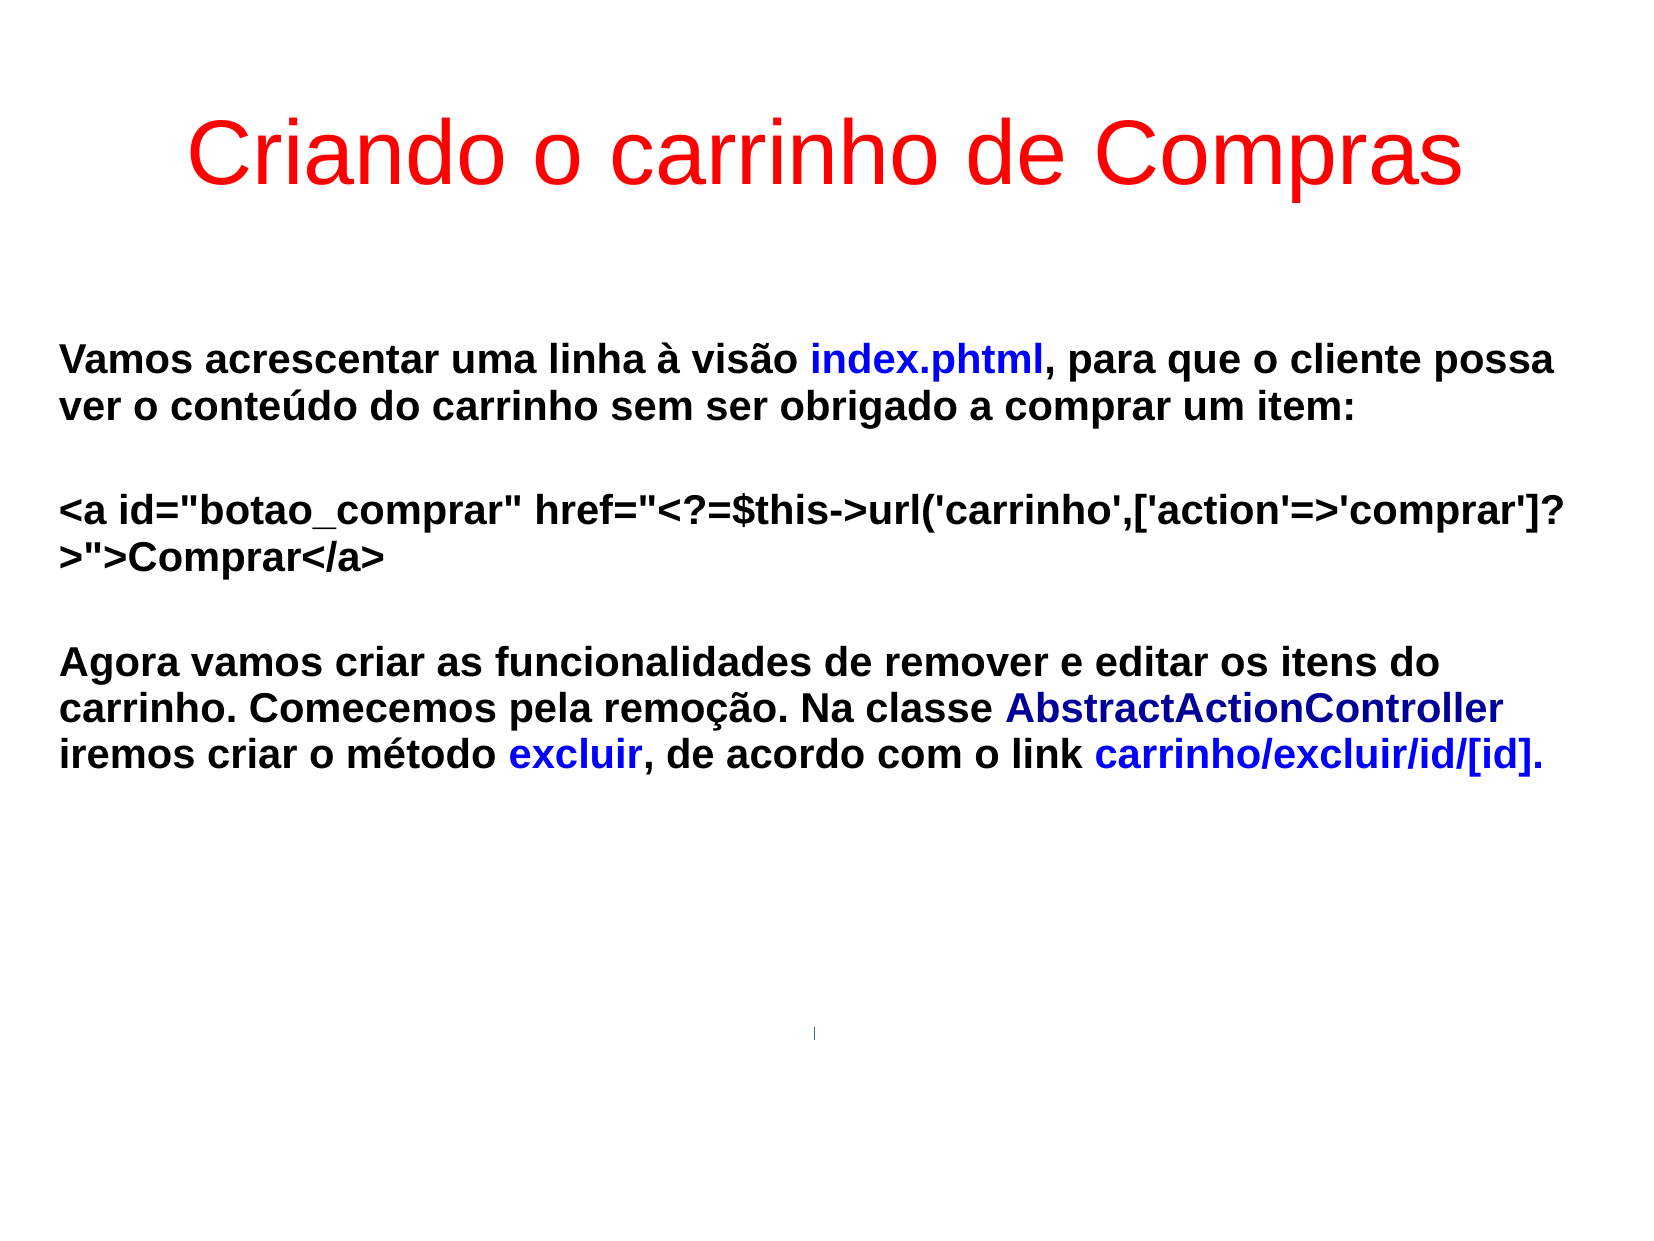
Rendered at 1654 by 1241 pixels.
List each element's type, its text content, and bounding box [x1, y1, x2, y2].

list Vamos acrescentar uma linha à visão index.phtml, para que o cliente possa ver o conteúdo do carrinho sem ser obrigado a comprar um item: <a id="botao_comprar" href="<?=$this->url('carrinho',['action'=>'comprar']?>">Comprar</a> Agora vamos criar as funcionalidades de remover e editar os itens do carrinho. Comecemos pela remoção. Na classe AbstractActionController iremos criar o método excluir, de acordo com o link carrinho/excluir/id/[id]. [59, 283, 1607, 1182]
title Criando o carrinho de Compras [82, 49, 1571, 257]
